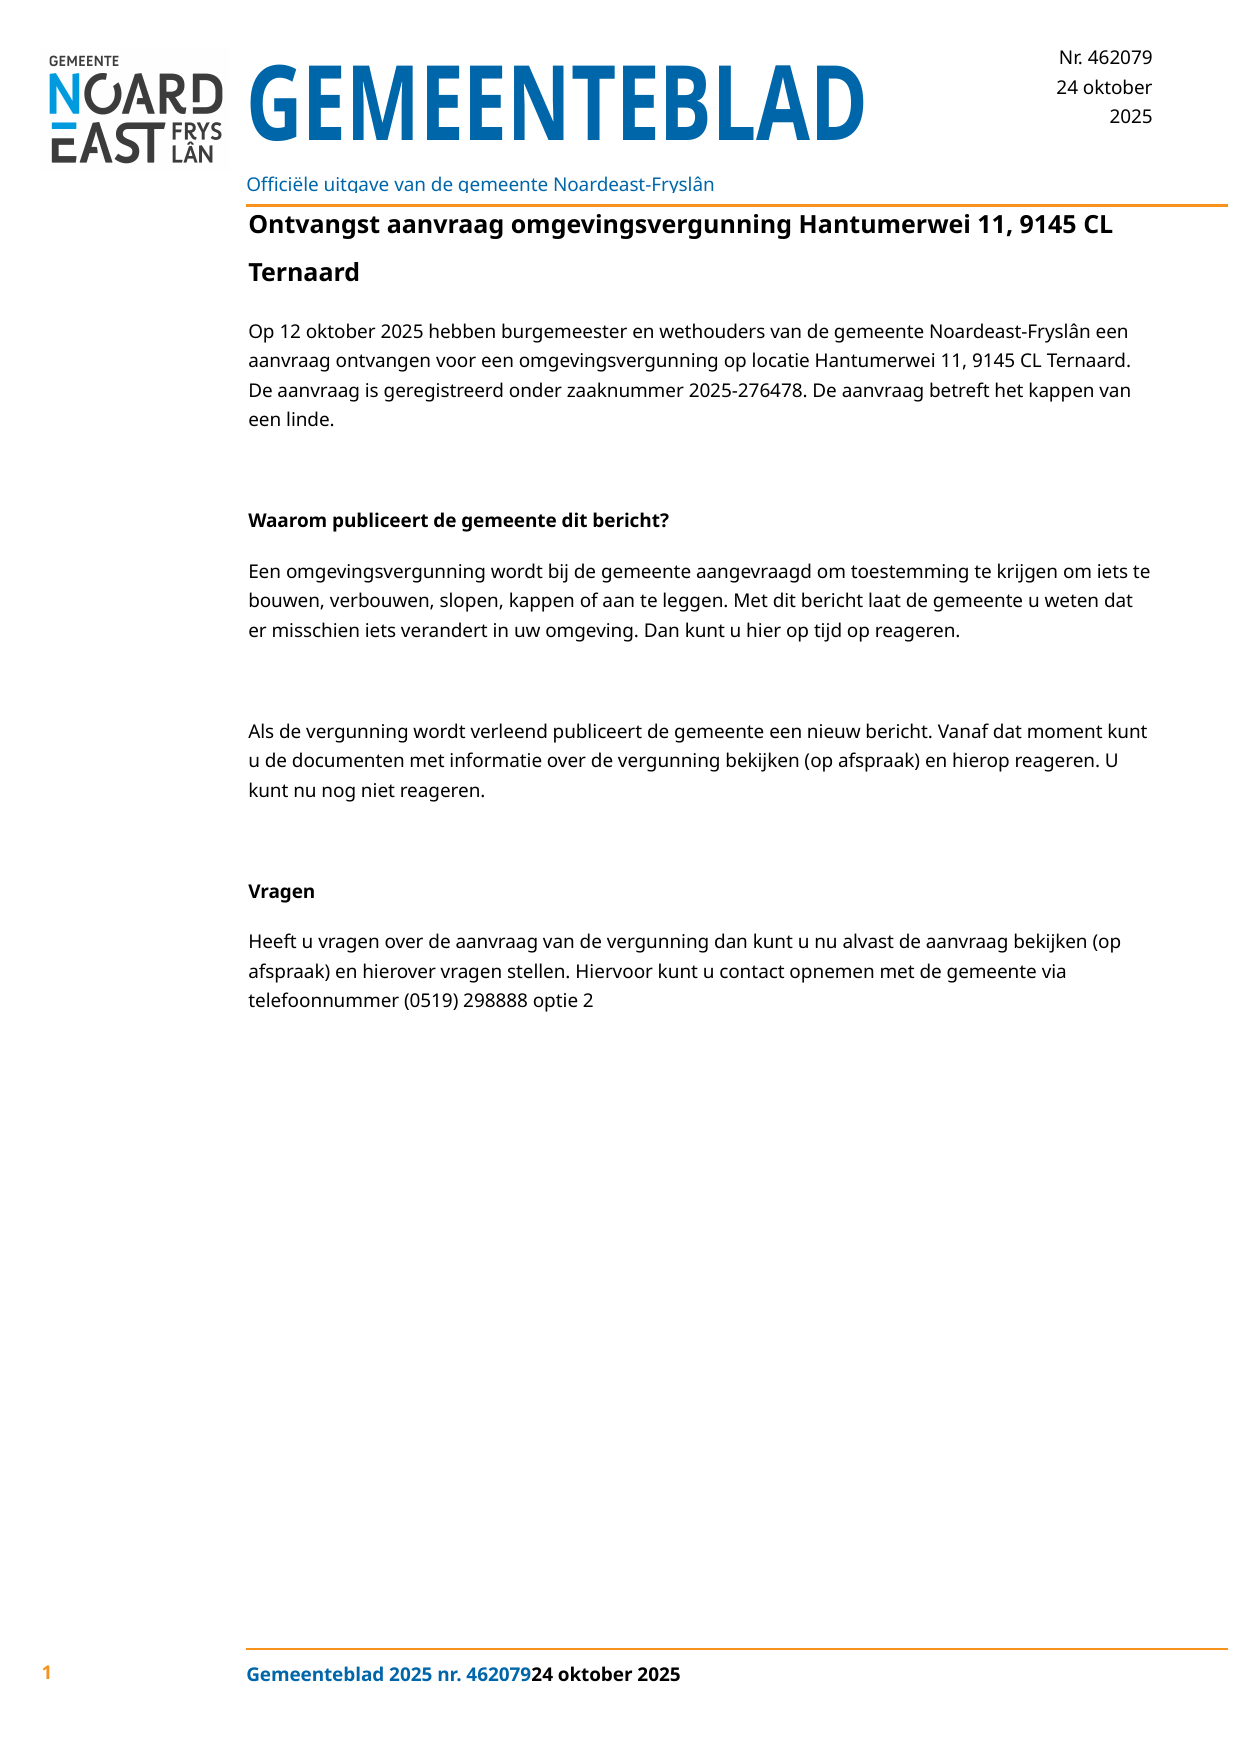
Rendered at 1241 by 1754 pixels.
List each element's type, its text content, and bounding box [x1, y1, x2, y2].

text Ontvangst aanvraag omgevingsvergunning Hantumerwei 11, 9145 CL Ternaard [248, 207, 1152, 288]
text Als de vergunning wordt verleend publiceert de gemeente een nieuw bericht. Vanaf dat moment kunt u de documenten met informatie over de vergunning bekijken (op afspraak) en hierop reageren. U kunt nu nog niet reageren. [248, 718, 1152, 803]
text Heeft u vragen over de aanvraag van de vergunning dan kunt u nu alvast de aanvraag bekijken (op afspraak) en hierover vragen stellen. Hiervoor kunt u contact opnemen met de gemeente via telefoonnummer (0519) 298888 optie 2 [248, 928, 1152, 1013]
text Een omgevingsvergunning wordt bij de gemeente aangevraagd om toestemming te krijgen om iets te bouwen, verbouwen, slopen, kappen of aan te leggen. Met dit bericht laat de gemeente u weten dat er misschien iets verandert in uw omgeving. Dan kunt u hier op tijd op reageren. [248, 558, 1152, 643]
picture [41, 47, 231, 172]
text Waarom publiceert de gemeente dit bericht? [248, 507, 1152, 533]
text Vragen [248, 878, 1152, 904]
text Op 12 oktober 2025 hebben burgemeester en wethouders van de gemeente Noardeast-Fryslân een aanvraag ontvangen voor een omgevingsvergunning op locatie Hantumerwei 11, 9145 CL Ternaard. De aanvraag is geregistreerd onder zaaknummer 2025-276478. De aanvraag betreft het kappen van een linde. [248, 318, 1152, 432]
